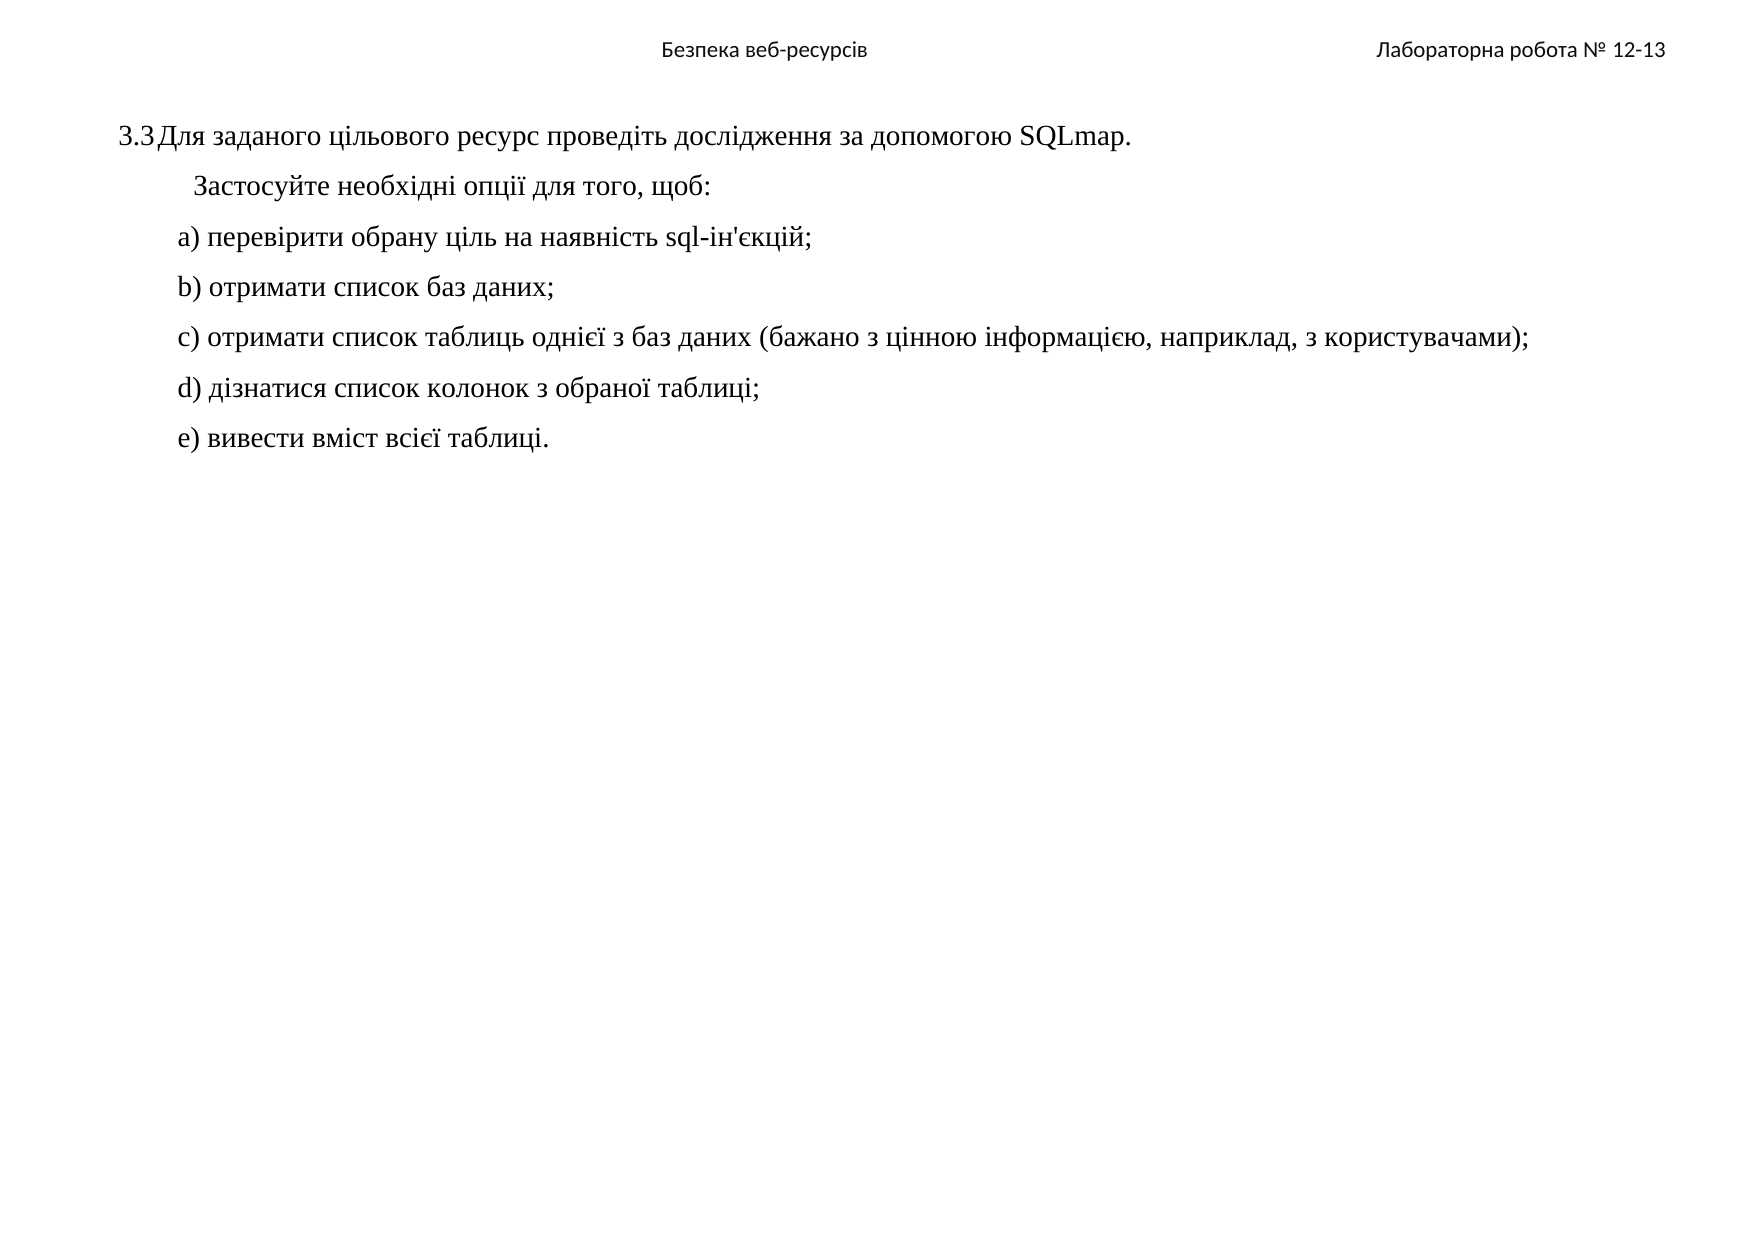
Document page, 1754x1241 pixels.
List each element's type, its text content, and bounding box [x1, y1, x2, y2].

text b) отримати список баз даних; [177, 269, 1665, 303]
text d) дізнатися список колонок з обраної таблиці; [177, 370, 1665, 403]
list Застосуйте необхідні опції для того, щоб: [193, 168, 1665, 202]
text a) перевірити обрану ціль на наявність sql-ін'єкцій; [177, 219, 1665, 252]
text e) вивести вміст всієї таблиці. [177, 420, 1665, 453]
text c) отримати список таблиць однієї з баз даних (бажано з цінною інформацією, наприклад, з користувачами); [177, 319, 1665, 353]
list Для заданого цільового ресурс проведіть дослідження за допомогою SQLmap. [118, 118, 1665, 152]
